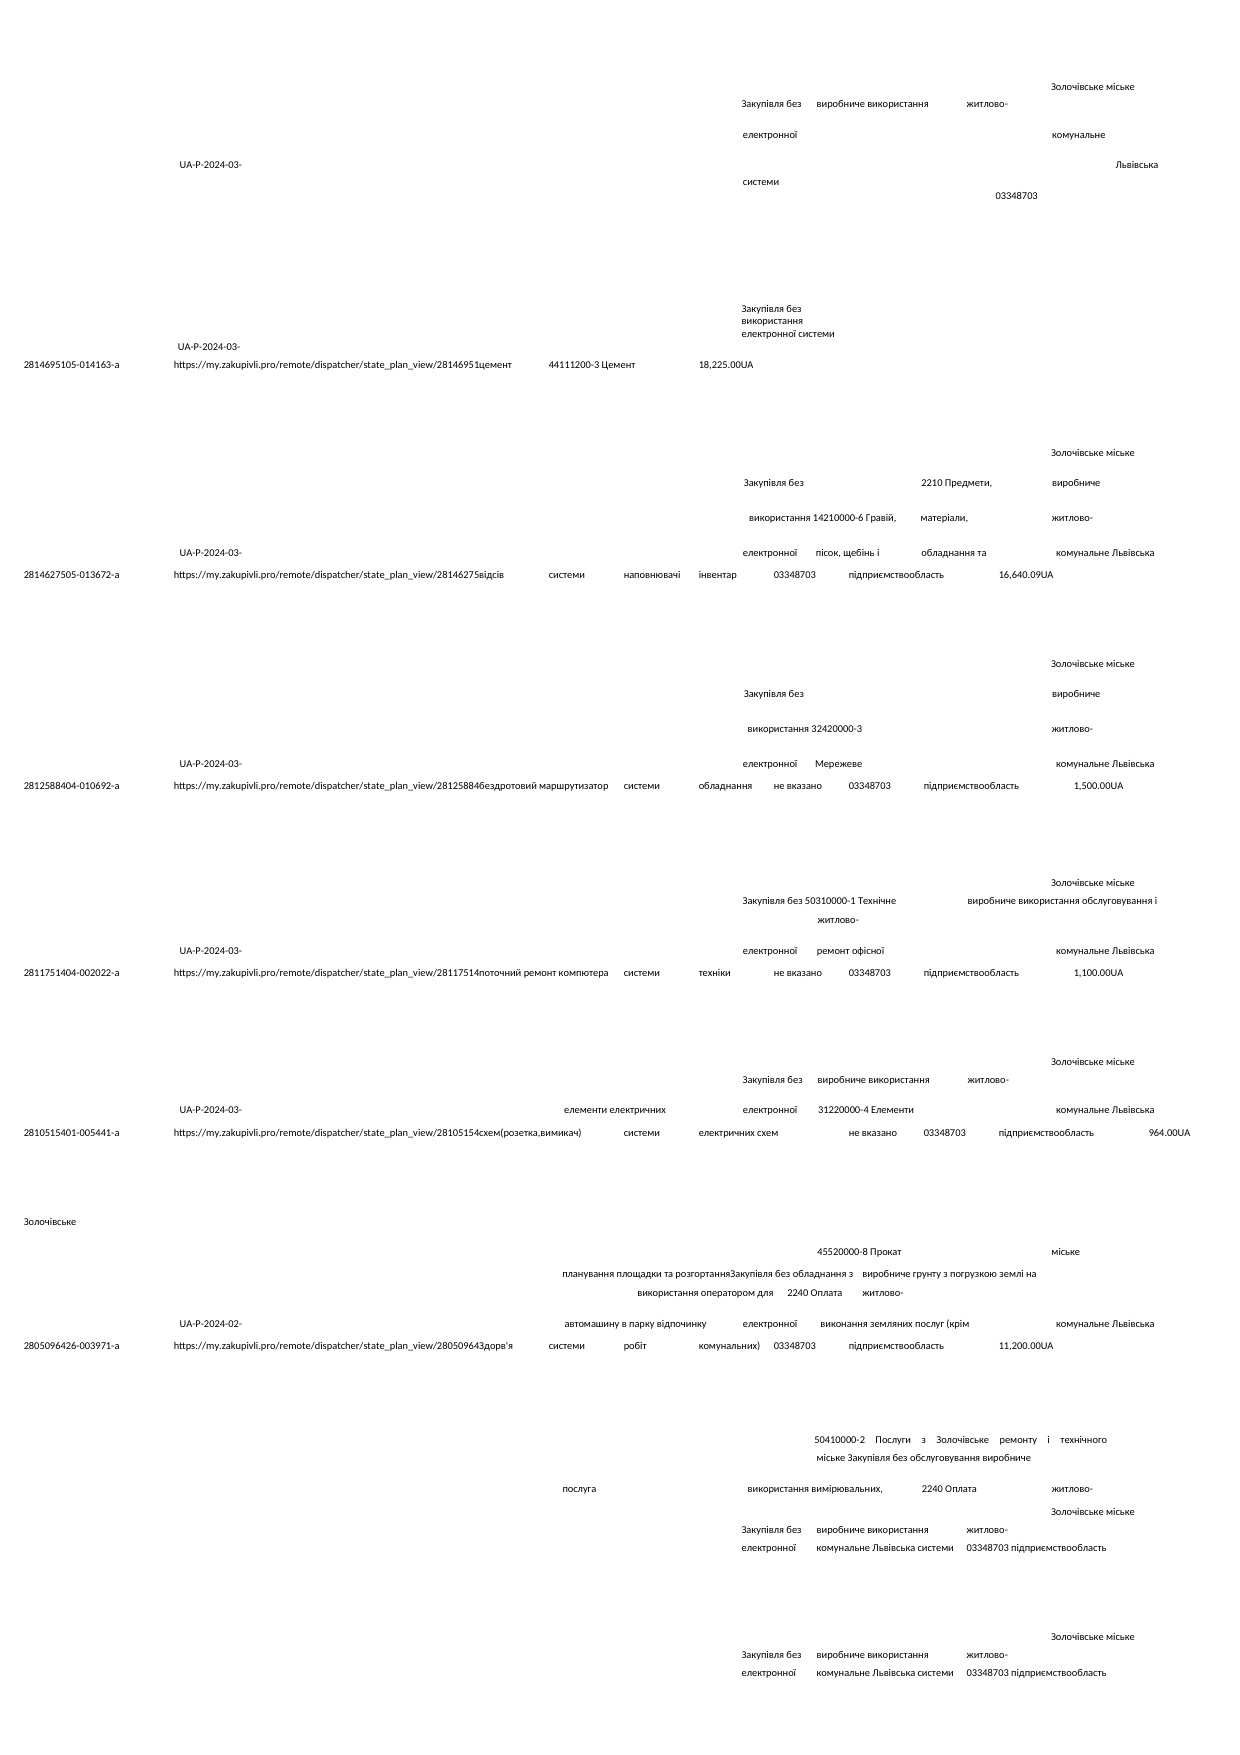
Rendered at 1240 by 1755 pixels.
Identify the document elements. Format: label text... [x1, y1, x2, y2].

text UA-P-2024-03- електронної Мережеве комунальне Львівська [23, 745, 1239, 773]
text Закупівля без виробниче [23, 675, 1239, 703]
text використання 14210000-6 Гравій, матеріали, житлово- [23, 499, 1239, 527]
text UA-P-2024-03- [178, 340, 1239, 353]
text Закупівля без 50310000-1 Технічне виробниче використання обслуговування і житлово- [742, 895, 1166, 926]
text використання 32420000-3 житлово- [23, 710, 1239, 738]
text UA-P-2024-03- електронної пісок, щебінь і обладнання та комунальне Львівська [23, 534, 1239, 562]
text 45520000-8 Прокат міське [23, 1233, 1239, 1261]
text UA-P-2024-03- елементи електричних електронної 31220000-4 Елементи комунальне Львівська [23, 1092, 1239, 1120]
list 2812588404-010692-a https://my.zakupivli.pro/remote/dispatcher/state_plan_view/28125884бездротовий маршрутизатор системи обладнання не вказано 03348703 підприємствообласть 1,500.00UA [0, 779, 1239, 792]
list 2805096426-003971-a https://my.zakupivli.pro/remote/dispatcher/state_plan_view/28050964Здорв'я системи робіт комунальних) 03348703 підприємствообласть 11,200.00UA [0, 1339, 1239, 1352]
list 2814627505-013672-a https://my.zakupivli.pro/remote/dispatcher/state_plan_view/28146275відсів системи наповнювачі інвентар 03348703 підприємствообласть 16,640.09UA [0, 569, 1239, 581]
text Золочівське [23, 1215, 1239, 1228]
text Золочівське міське [1051, 1055, 1137, 1068]
text Золочівське міське [1051, 447, 1137, 459]
text UA-P-2024-02- автомашину в парку відпочинку електронної виконання земляних послуг (крім комунальне Львівська [23, 1305, 1239, 1333]
text Золочівське міське [1051, 877, 1137, 889]
text UA-P-2024-03- електронної ремонт офісної комунальне Львівська [23, 932, 1239, 960]
list 2814695105-014163-a https://my.zakupivli.pro/remote/dispatcher/state_plan_view/28146951цемент 44111200-3 Цемент 18,225.00UA [0, 358, 1239, 371]
text 50410000-2 Послуги з Золочівське ремонту і технічного міське Закупівля без обслуговування виробниче [741, 1433, 1107, 1464]
text Закупівля без 2210 Предмети, виробниче [23, 464, 1239, 493]
text послуга використання вимірювальних, 2240 Оплата житлово- [23, 1470, 1239, 1498]
list 2811751404-002022-a https://my.zakupivli.pro/remote/dispatcher/state_plan_view/28117514поточний ремонт компютера системи техніки не вказано 03348703 підприємствообласть 1,100.00UA [0, 966, 1239, 979]
text Золочівське міське [1051, 657, 1137, 670]
text планування площадки та розгортанняЗакупівля без обладнання з виробниче грунту з погрузкою землі на використання оператором для 2240 Оплата житлово- [562, 1268, 1131, 1299]
text Закупівля без виробниче використання житлово- [742, 1073, 1166, 1086]
list 2810515401-005441-a https://my.zakupivli.pro/remote/dispatcher/state_plan_view/28105154схем(розетка,вимикач) системи електричних схем не вказано 03348703 підприємствообласть 964.00UA [0, 1126, 1239, 1139]
